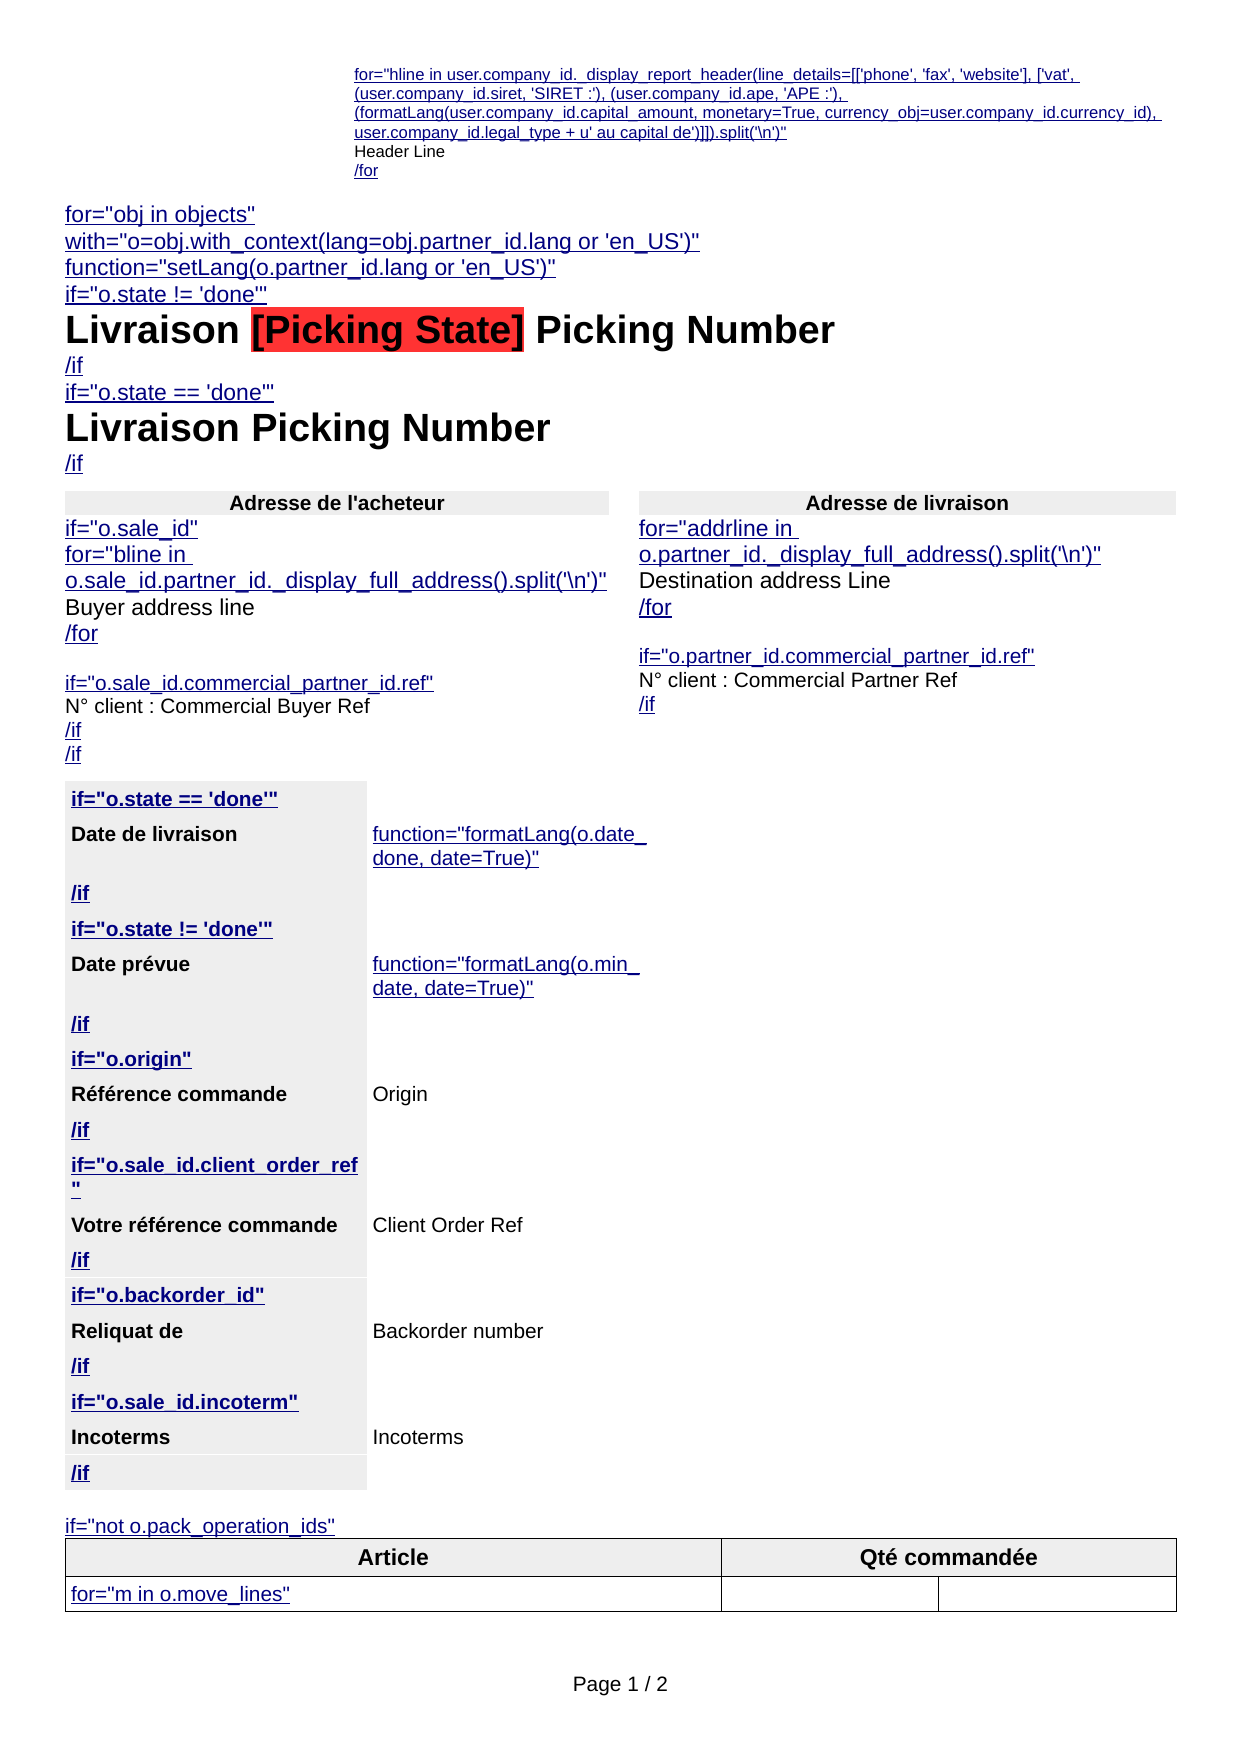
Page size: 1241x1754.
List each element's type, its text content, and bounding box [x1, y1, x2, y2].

text for="obj in objects" [65, 201, 1175, 228]
table_cell [367, 1041, 656, 1076]
table_cell [367, 911, 656, 946]
table_cell [367, 1006, 656, 1041]
table_header Adresse de l'acheteur [65, 491, 609, 515]
table_cell /if [65, 1112, 367, 1147]
table_cell [367, 1278, 656, 1313]
table_cell [367, 875, 656, 911]
table_cell /if [65, 1455, 367, 1490]
table_header [732, 781, 1176, 1490]
text with="o=obj.with_context(lang=obj.partner_id.lang or 'en_US')" [65, 228, 1175, 254]
table_cell Votre référence commande [65, 1207, 367, 1242]
table_header Adresse de livraison [639, 491, 1176, 515]
table_cell for="m in o.move_lines" [66, 1577, 721, 1611]
text /if [65, 352, 1175, 378]
table_cell [367, 1112, 656, 1147]
table_cell [939, 1577, 1176, 1611]
table_header [609, 491, 638, 515]
table_cell /if [65, 1348, 367, 1384]
table_cell Date de livraison [65, 816, 367, 875]
table_header [65, 781, 685, 1490]
table_header Qté commandée [722, 1539, 1176, 1576]
table_cell [367, 1147, 656, 1207]
table_cell Reliquat de [65, 1313, 367, 1348]
table_cell /if [65, 1006, 367, 1041]
text if="o.state == 'done'" [65, 378, 1175, 405]
text function="setLang(o.partner_id.lang or 'en_US')" [65, 254, 1175, 281]
table_cell [367, 1242, 656, 1277]
table_cell Référence commande [65, 1076, 367, 1112]
table_cell function="formatLang(o.date_done, date=True)" [367, 816, 656, 875]
table_header [367, 781, 656, 816]
table_cell [367, 1455, 656, 1490]
table_cell [722, 1577, 938, 1611]
table_cell if="o.state != 'done'" [65, 911, 367, 946]
table_cell function="formatLang(o.min_date, date=True)" [367, 946, 656, 1006]
table_cell if="o.sale_id.client_order_ref" [65, 1147, 367, 1207]
text if="o.state != 'done'" [65, 281, 1175, 307]
table_cell [367, 1348, 656, 1384]
table_cell [609, 515, 638, 766]
text /if [65, 450, 1175, 476]
table_cell /if [65, 875, 367, 911]
subtitle Livraison [Picking State] Picking Number [65, 307, 1175, 352]
table_cell Origin [367, 1076, 656, 1112]
table_cell [367, 1384, 656, 1419]
table_cell for="addrline in o.partner_id._display_full_address().split('\n')" Destination address Line /for if="o.partner_id.commercial_partner_id.ref" N° client : Commercial Partner Ref /if [639, 515, 1176, 766]
table_cell Incoterms [65, 1419, 367, 1454]
table_cell Incoterms [367, 1419, 656, 1454]
table_cell if="o.sale_id.incoterm" [65, 1384, 367, 1419]
table_cell Backorder number [367, 1313, 656, 1348]
table_cell if="o.sale_id" for="bline in o.sale_id.partner_id._display_full_address().split('\n')" Buyer address line /for if="o.sale_id.commercial_partner_id.ref" N° client : Commercial Buyer Ref /if /if [65, 515, 609, 766]
table_header Article [66, 1539, 721, 1576]
text if="not o.pack_operation_ids" [65, 1514, 1175, 1538]
table_header [685, 781, 732, 1490]
table_cell if="o.origin" [65, 1041, 367, 1076]
subtitle Livraison Picking Number [65, 405, 1175, 450]
table_cell /if [65, 1242, 367, 1277]
table_cell Date prévue [65, 946, 367, 1006]
table_cell Client Order Ref [367, 1207, 656, 1242]
table_header if="o.state == 'done'" [65, 781, 367, 816]
table_cell if="o.backorder_id" [65, 1278, 367, 1313]
